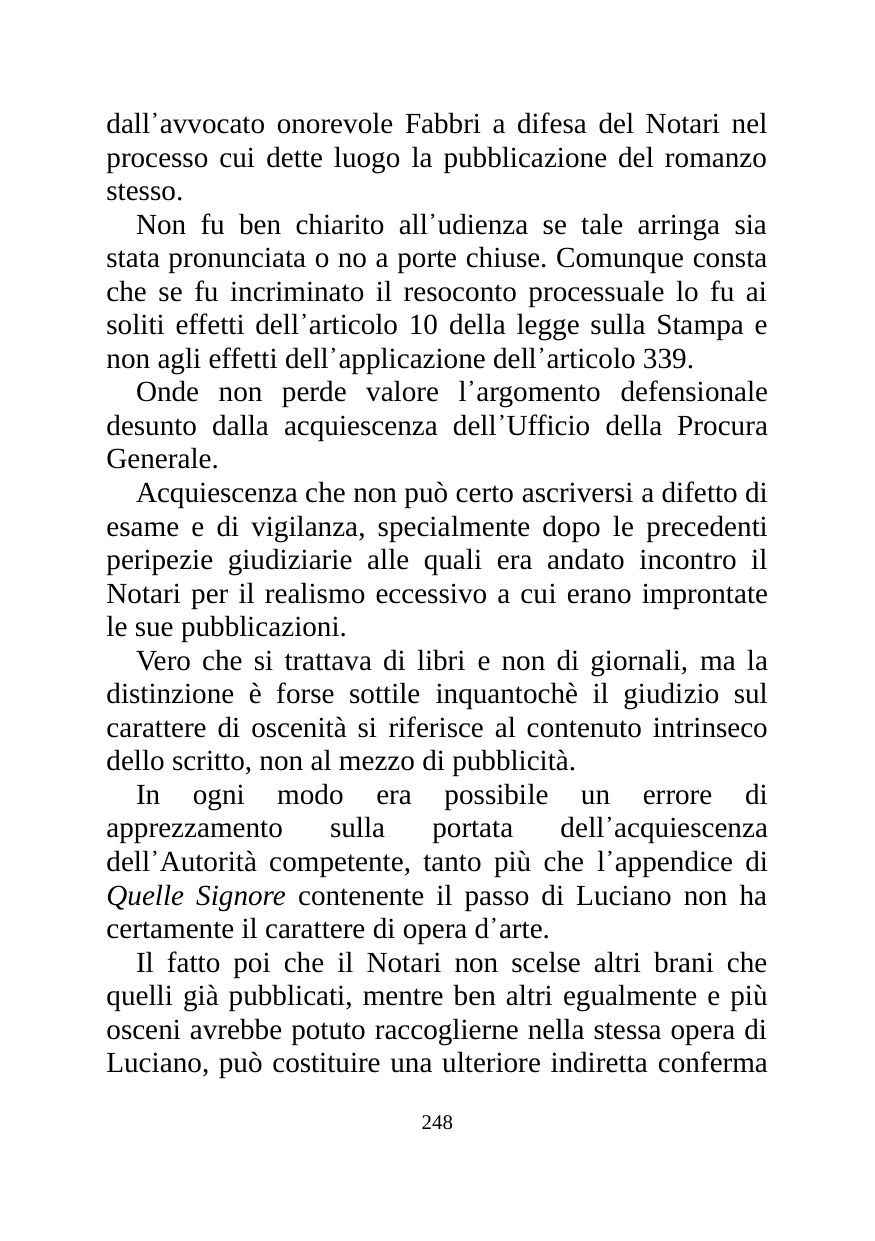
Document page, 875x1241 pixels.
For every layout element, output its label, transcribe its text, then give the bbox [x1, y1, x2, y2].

text Non fu ben chiarito all᾽udienza se tale arringa sia stata pronunciata o no a porte chiuse. Comunque consta che se fu incriminato il resoconto processuale lo fu ai soliti effetti dell᾽articolo 10 della legge sulla Stampa e non agli effetti dell᾽applicazione dell᾽articolo 339. [106, 207, 768, 374]
text Vero che si trattava di libri e non di giornali, ma la distinzione è forse sottile inquantochè il giudizio sul carattere di oscenità si riferisce al contenuto intrinseco dello scritto, non al mezzo di pubblicità. [106, 643, 768, 777]
text In ogni modo era possibile un errore di apprezzamento sulla portata dell᾽acquiescenza dell᾽Autorità competente, tanto più che l᾽appendice di Quelle Signore contenente il passo di Luciano non ha certamente il carattere di opera d᾽arte. [106, 777, 768, 945]
text Il fatto poi che il Notari non scelse altri brani che quelli già pubblicati, mentre ben altri egualmente e più osceni avrebbe potuto raccoglierne nella stessa opera di Luciano, può costituire una ulteriore indiretta conferma [106, 945, 768, 1079]
text Onde non perde valore l᾽argomento defensionale desunto dalla acquiescenza dell᾽Ufficio della Procura Generale. [106, 374, 768, 475]
text dall᾽avvocato onorevole Fabbri a difesa del Notari nel processo cui dette luogo la pubblicazione del romanzo stesso. [106, 106, 768, 207]
text Acquiescenza che non può certo ascriversi a difetto di esame e di vigilanza, specialmente dopo le precedenti peripezie giudiziarie alle quali era andato incontro il Notari per il realismo eccessivo a cui erano improntate le sue pubblicazioni. [106, 475, 768, 643]
